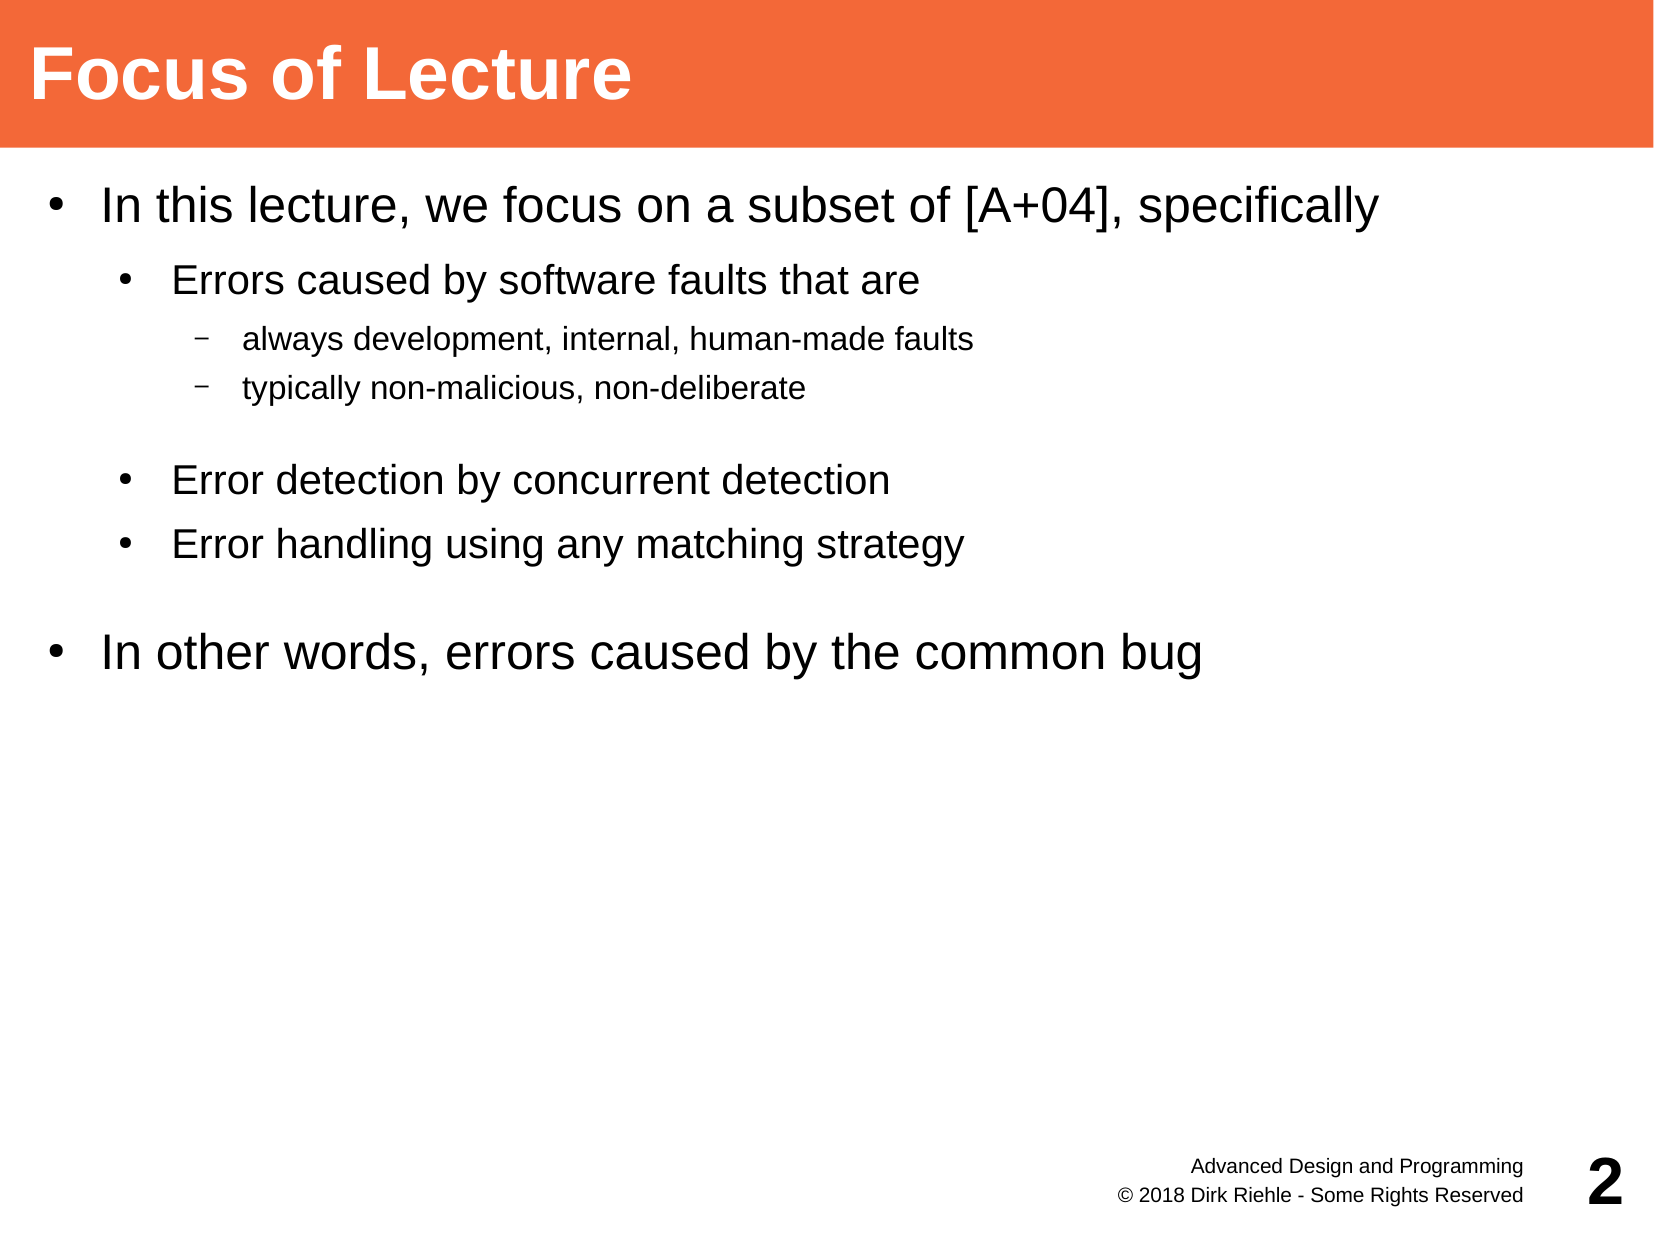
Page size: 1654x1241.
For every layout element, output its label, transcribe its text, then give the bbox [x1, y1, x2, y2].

list In this lecture, we focus on a subset of [A+04], specifically Errors caused by software faults that are always development, internal, human-made faults typically non-malicious, non-deliberate Error detection by concurrent detection Error handling using any matching strategy In other words, errors caused by the common bug [29, 177, 1625, 1063]
title Focus of Lecture [0, 0, 1654, 148]
